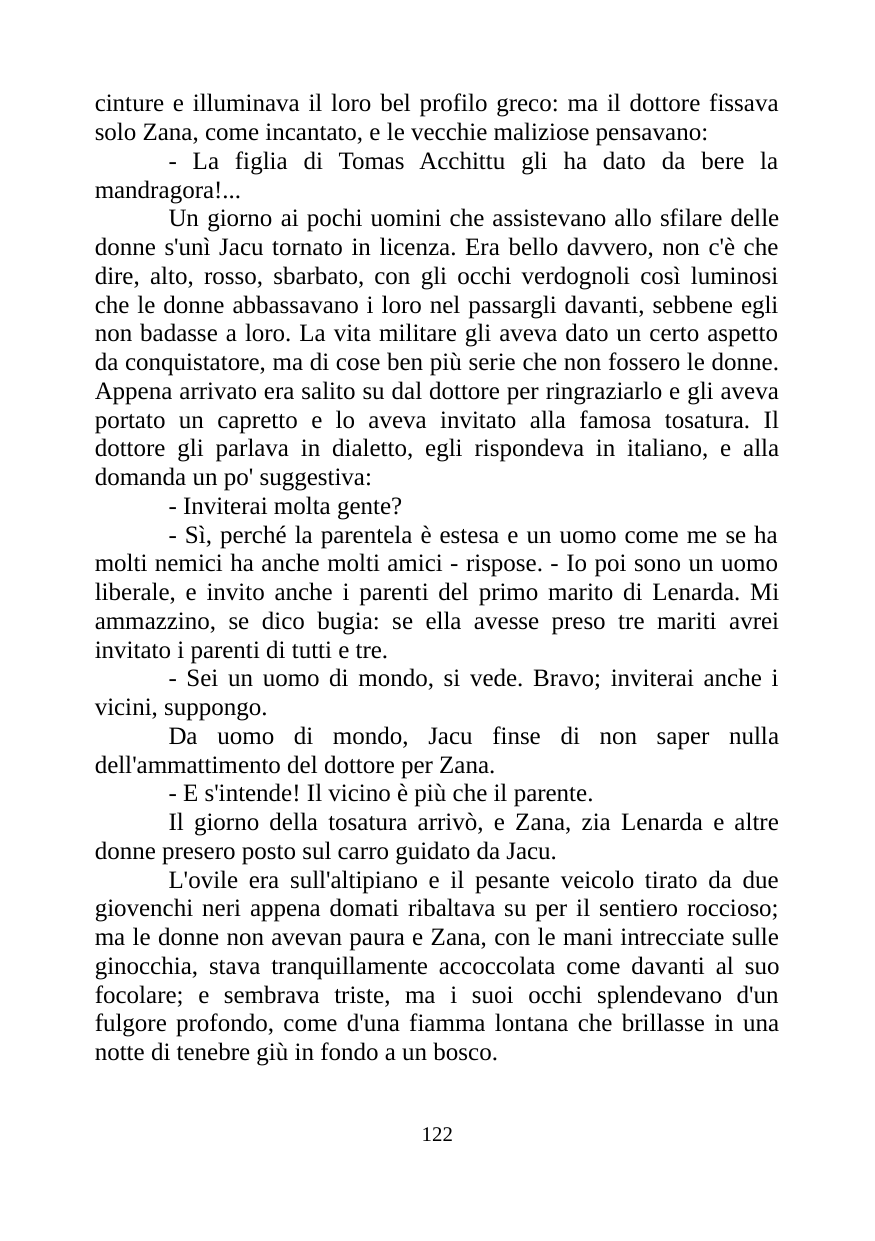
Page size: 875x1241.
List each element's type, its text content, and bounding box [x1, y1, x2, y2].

text cinture e illuminava il loro bel profilo greco: ma il dottore fissava solo Zana, come incantato, e le vecchie maliziose pensavano: [94, 88, 779, 146]
text Il giorno della tosatura arrivò, e Zana, zia Lenarda e altre donne presero posto sul carro guidato da Jacu. [94, 807, 779, 865]
text - E s'intende! Il vicino è più che il parente. [94, 778, 779, 807]
text - Sei un uomo di mondo, si vede. Bravo; inviterai anche i vicini, suppongo. [94, 663, 779, 721]
text Da uomo di mondo, Jacu finse di non saper nulla dell'ammattimento del dottore per Zana. [94, 721, 779, 778]
text - Inviterai molta gente? [94, 491, 779, 520]
text - Sì, perché la parentela è estesa e un uomo come me se ha molti nemici ha anche molti amici - rispose. - Io poi sono un uomo liberale, e invito anche i parenti del primo marito di Lenarda. Mi ammazzino, se dico bugia: se ella avesse preso tre mariti avrei invitato i parenti di tutti e tre. [94, 520, 779, 663]
text Un giorno ai pochi uomini che assistevano allo sfilare delle donne s'unì Jacu tornato in licenza. Era bello davvero, non c'è che dire, alto, rosso, sbarbato, con gli occhi verdognoli così luminosi che le donne abbassavano i loro nel passargli davanti, sebbene egli non badasse a loro. La vita militare gli aveva dato un certo aspetto da conquistatore, ma di cose ben più serie che non fossero le donne. Appena arrivato era salito su dal dottore per ringraziarlo e gli aveva portato un capretto e lo aveva invitato alla famosa tosatura. Il dottore gli parlava in dialetto, egli rispondeva in italiano, e alla domanda un po' suggestiva: [94, 203, 779, 491]
text - La figlia di Tomas Acchittu gli ha dato da bere la mandragora!... [94, 146, 779, 203]
text L'ovile era sull'altipiano e il pesante veicolo tirato da due giovenchi neri appena domati ribaltava su per il sentiero roccioso; ma le donne non avevan paura e Zana, con le mani intrecciate sulle ginocchia, stava tranquillamente accoccolata come davanti al suo focolare; e sembrava triste, ma i suoi occhi splendevano d'un fulgore profondo, come d'una fiamma lontana che brillasse in una notte di tenebre giù in fondo a un bosco. [94, 865, 779, 1066]
